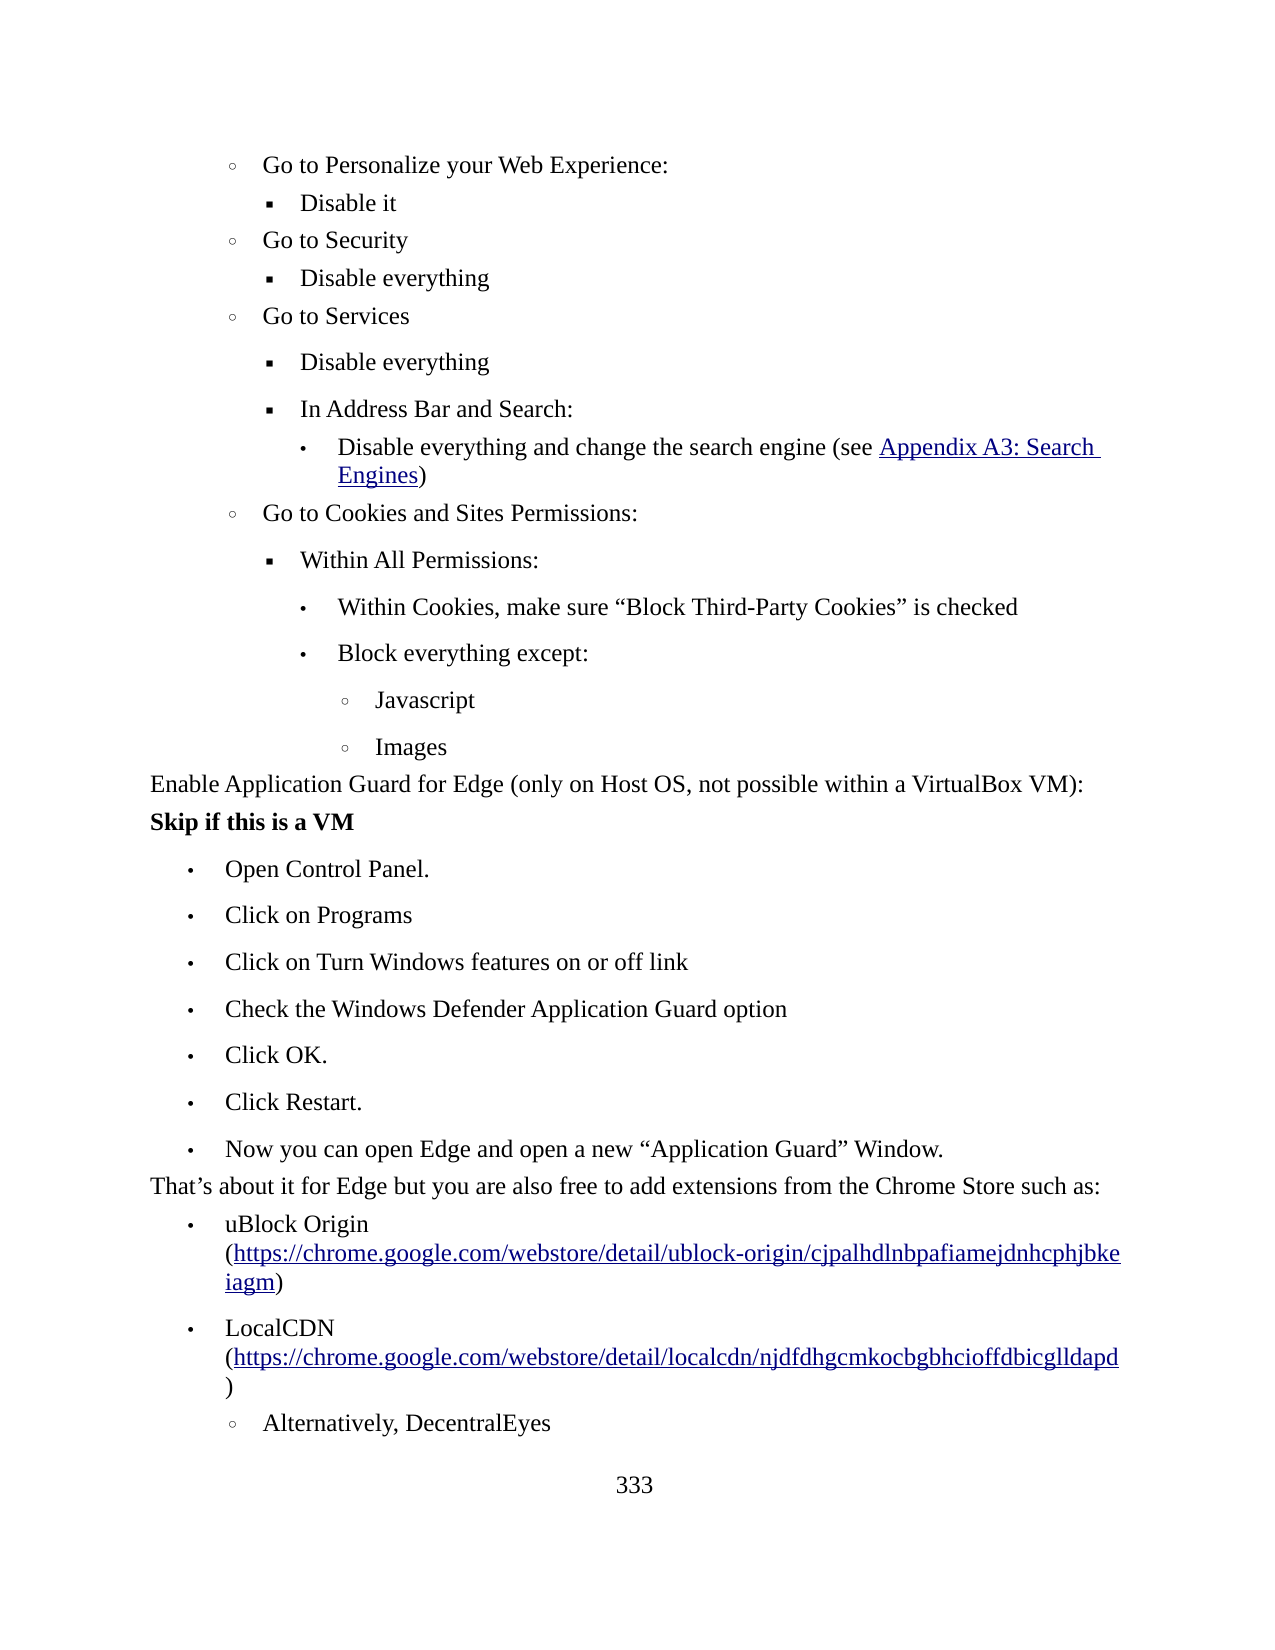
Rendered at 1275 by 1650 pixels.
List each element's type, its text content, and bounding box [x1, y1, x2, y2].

list LocalCDN (https://chrome.google.com/webstore/detail/localcdn/njdfdhgcmkocbgbhcioffdbicglldapd) [187, 1313, 1125, 1399]
list Disable everything and change the search engine (see Appendix A3: Search Engines) [300, 432, 1125, 489]
list Now you can open Edge and open a new “Application Guard” Window. [187, 1134, 1125, 1162]
list Open Control Panel. [187, 854, 1125, 882]
list Go to Security [225, 225, 1125, 254]
list Go to Services [225, 301, 1125, 329]
list Click Restart. [187, 1087, 1125, 1116]
list Disable everything [262, 263, 1125, 292]
text Skip if this is a VM [150, 807, 1125, 836]
list Disable everything [262, 347, 1125, 376]
text That’s about it for Edge but you are also free to add extensions from the Chrome Store such as: [150, 1171, 1125, 1200]
list Click on Programs [187, 900, 1125, 929]
list Within Cookies, make sure “Block Third-Party Cookies” is checked [300, 592, 1125, 620]
list Block everything except: [300, 638, 1125, 667]
list Go to Cookies and Sites Permissions: [225, 498, 1125, 527]
list Click OK. [187, 1040, 1125, 1069]
list Within All Permissions: [262, 545, 1125, 574]
list Disable it [262, 188, 1125, 216]
text Enable Application Guard for Edge (only on Host OS, not possible within a VirtualBox VM): [150, 769, 1125, 798]
list Check the Windows Defender Application Guard option [187, 994, 1125, 1022]
list Javascript [337, 685, 1125, 714]
list Alternatively, DecentralEyes [225, 1408, 1125, 1437]
list In Address Bar and Search: [262, 394, 1125, 423]
list Click on Turn Windows features on or off link [187, 947, 1125, 976]
list uBlock Origin (https://chrome.google.com/webstore/detail/ublock-origin/cjpalhdlnbpafiamejdnhcphjbkeiagm) [187, 1209, 1125, 1295]
list Go to Personalize your Web Experience: [225, 150, 1125, 179]
list Images [337, 732, 1125, 760]
